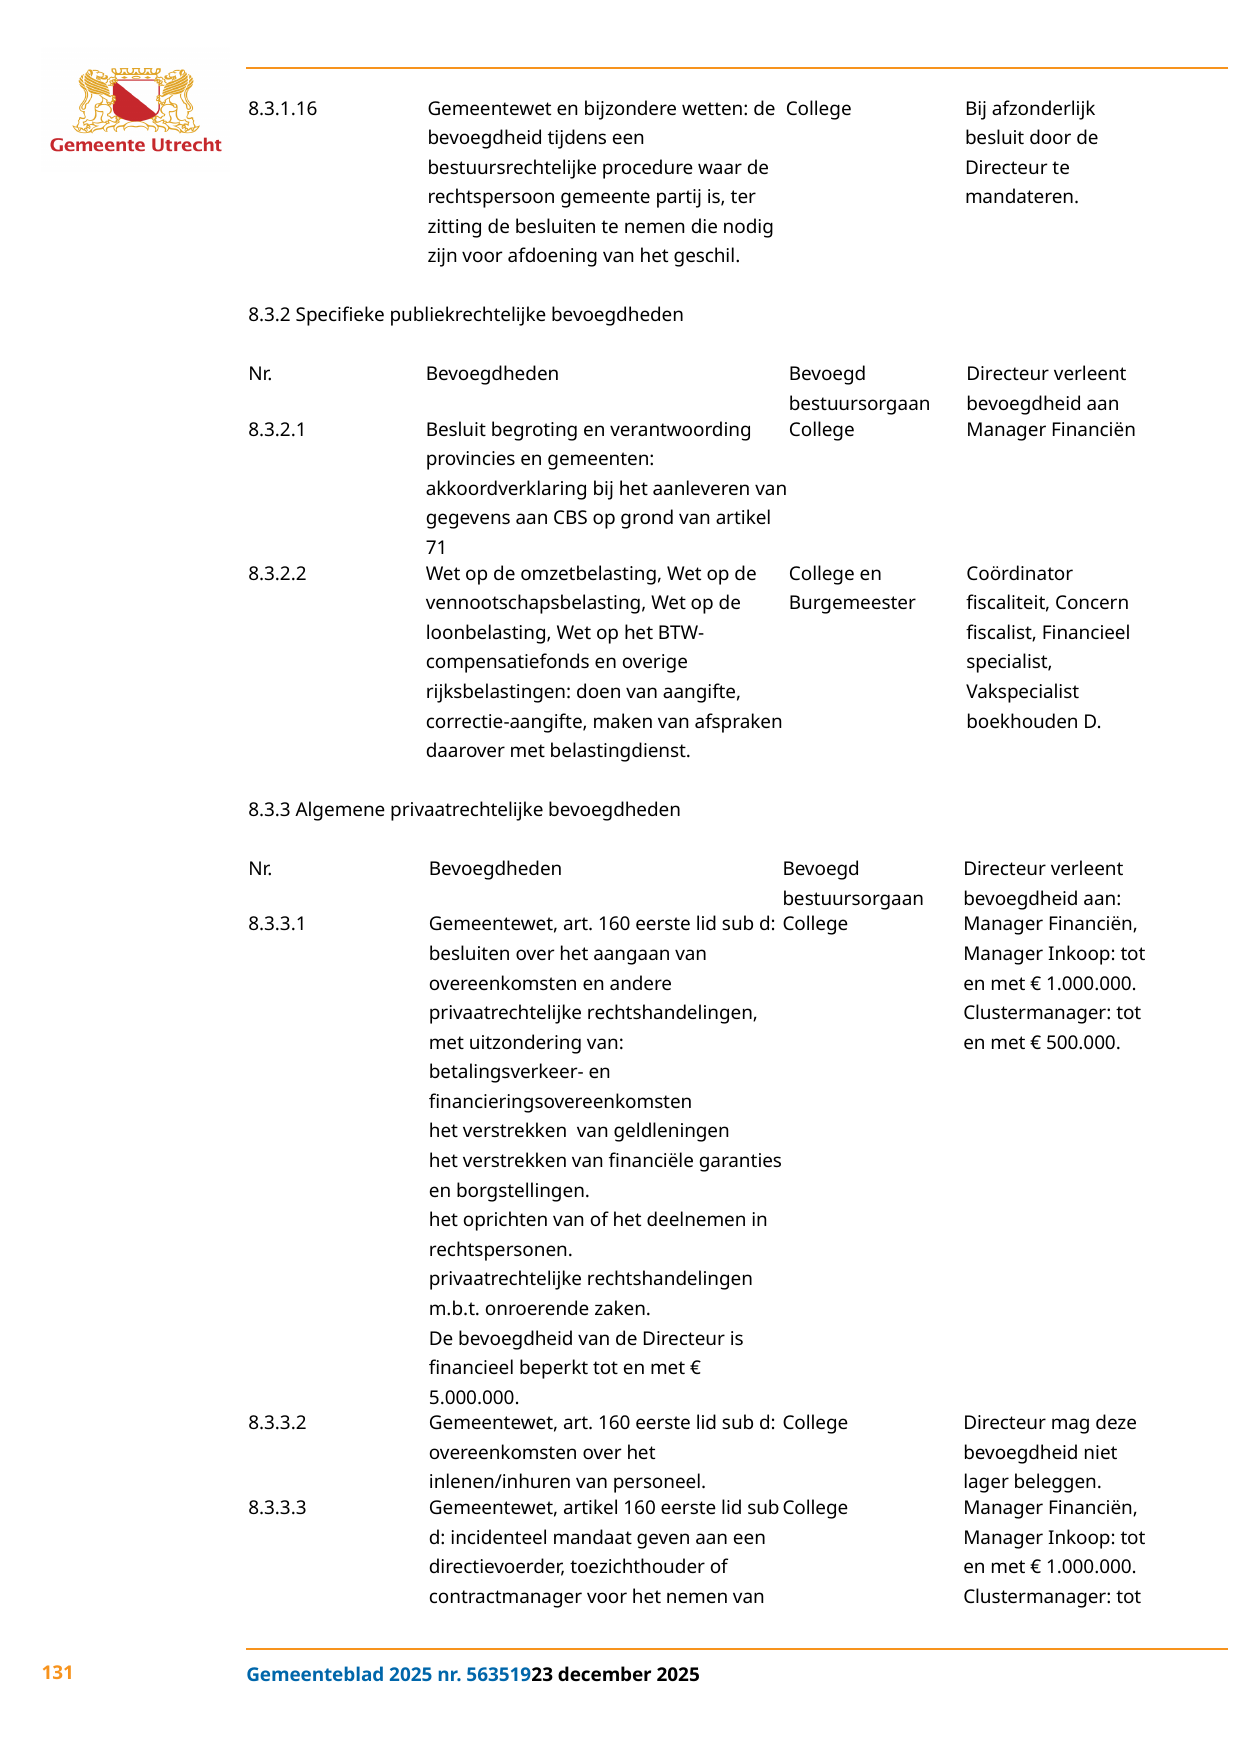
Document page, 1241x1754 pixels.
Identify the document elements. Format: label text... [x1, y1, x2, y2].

table_cell 8.3.2.1 [248, 416, 426, 560]
table_cell Directeur mag deze bevoegdheid niet lager beleggen. [963, 1410, 1152, 1494]
table_cell College [782, 1495, 963, 1609]
table_cell 8.3.2.2 [248, 560, 426, 763]
table_cell College en Burgemeester [789, 560, 966, 763]
table_header Bevoegdheden [429, 855, 782, 911]
table_cell 8.3.1.16 [248, 95, 427, 268]
table_cell College [782, 1410, 963, 1494]
text 8.3.3 Algemene privaatrechtelijke bevoegdheden [248, 796, 1152, 822]
table_header Directeur verleent bevoegdheid aan [966, 361, 1152, 416]
table_cell Coördinator fiscaliteit, Concern fiscalist, Financieel specialist, Vakspecialist boekhouden D. [966, 560, 1152, 763]
table_cell 8.3.3.2 [248, 1410, 429, 1494]
text 8.3.2 Specifieke publiekrechtelijke bevoegdheden [248, 301, 1152, 327]
table_header Bevoegdheden [426, 361, 789, 416]
table_cell Wet op de omzetbelasting, Wet op de vennootschapsbelasting, Wet op de loonbelasting, Wet op het BTW-compensatiefonds en overige rijksbelastingen: doen van aangifte, correctie-aangifte, maken van afspraken daarover met belastingdienst. [426, 560, 789, 763]
table_cell Besluit begroting en verantwoording provincies en gemeenten: akkoordverklaring bij het aanleveren van gegevens aan CBS op grond van artikel 71 [426, 416, 789, 560]
table_cell Bij afzonderlijk besluit door de Directeur te mandateren. [965, 95, 1152, 268]
table_cell College [789, 416, 966, 560]
table_cell 8.3.3.3 [248, 1495, 429, 1609]
table_header Bevoegd bestuursorgaan [789, 361, 966, 416]
table_header Directeur verleent bevoegdheid aan: [963, 855, 1152, 911]
table_cell 8.3.3.1 [248, 911, 429, 1409]
table_cell Gemeentewet, art. 160 eerste lid sub d: besluiten over het aangaan van overeenkomsten en andere privaatrechtelijke rechtshandelingen, met uitzondering van: betalingsverkeer- en financieringsovereenkomsten het verstrekken van geldleningen het verstrekken van financiële garanties en borgstellingen. het oprichten van of het deelnemen in rechtspersonen. privaatrechtelijke rechtshandelingen m.b.t. onroerende zaken. De bevoegdheid van de Directeur is financieel beperkt tot en met € 5.000.000. [429, 911, 782, 1409]
table_cell College [786, 95, 965, 268]
table_cell Manager Financiën, Manager Inkoop: tot en met € 1.000.000. Clustermanager: tot en met € 500.000. [963, 911, 1152, 1409]
table_cell College [782, 911, 963, 1409]
table_cell Gemeentewet, artikel 160 eerste lid sub d: incidenteel mandaat geven aan een directievoerder, toezichthouder of contractmanager voor het nemen van [429, 1495, 782, 1609]
table_header Bevoegd bestuursorgaan [782, 855, 963, 911]
table_cell Gemeentewet en bijzondere wetten: de bevoegdheid tijdens een bestuursrechtelijke procedure waar de rechtspersoon gemeente partij is, ter zitting de besluiten te nemen die nodig zijn voor afdoening van het geschil. [427, 95, 786, 268]
table_header Nr. [248, 855, 429, 911]
table_cell Gemeentewet, art. 160 eerste lid sub d: overeenkomsten over het inlenen/inhuren van personeel. [429, 1410, 782, 1494]
table_cell Manager Financiën, Manager Inkoop: tot en met € 1.000.000. Clustermanager: tot [963, 1495, 1152, 1609]
table_cell Manager Financiën [966, 416, 1152, 560]
picture [41, 47, 231, 172]
table_header Nr. [248, 361, 426, 416]
